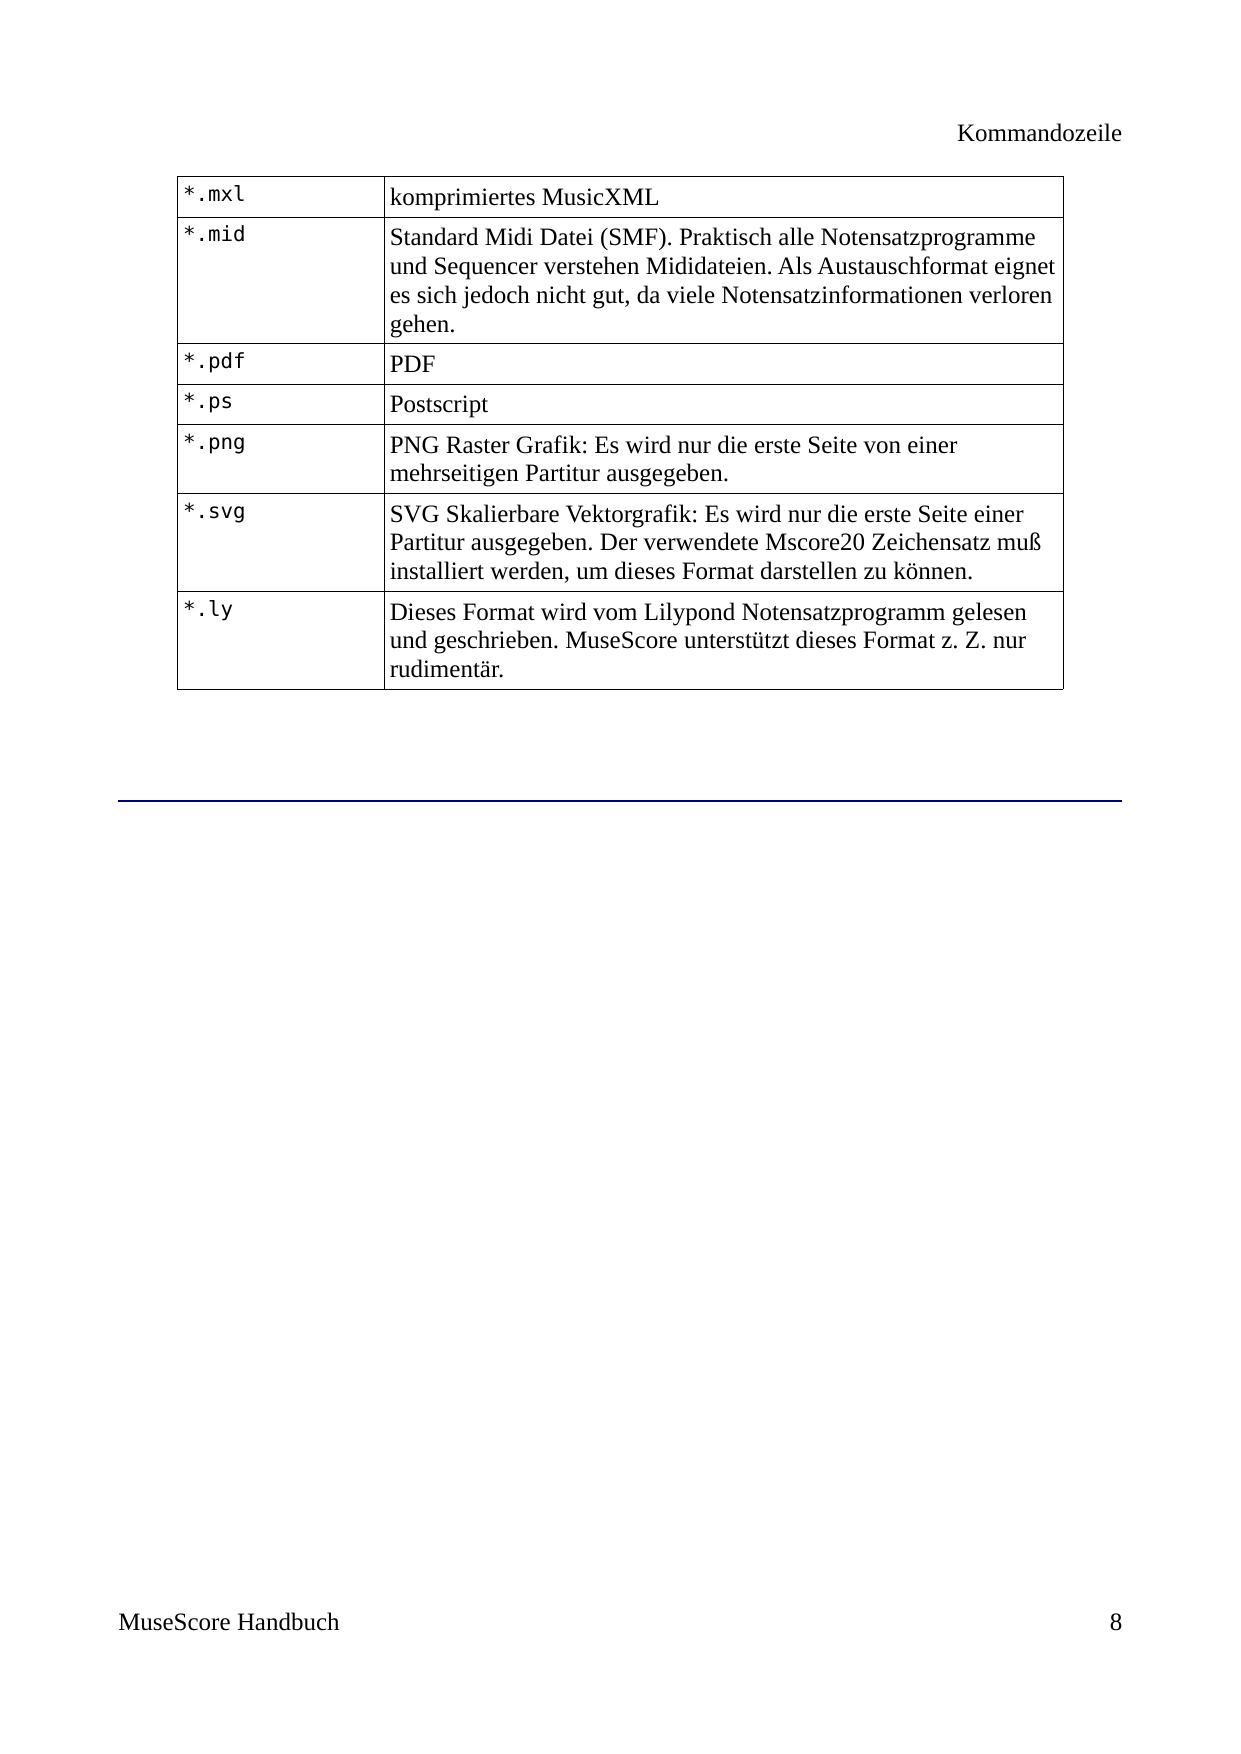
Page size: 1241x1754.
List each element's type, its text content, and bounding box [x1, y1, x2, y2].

table_cell *.svg [178, 494, 384, 591]
table_cell *.mid [178, 218, 384, 343]
table_cell PDF [385, 344, 1063, 383]
table_cell *.mxl [178, 177, 384, 217]
table_cell Standard Midi Datei (SMF). Praktisch alle Notensatzprogramme und Sequencer verstehen Mididateien. Als Austauschformat eignet es sich jedoch nicht gut, da viele Notensatzinformationen verloren gehen. [385, 218, 1063, 343]
table_cell komprimiertes MusicXML [385, 177, 1063, 217]
table_cell Dieses Format wird vom Lilypond Notensatzprogramm gelesen und geschrieben. MuseScore unterstützt dieses Format z. Z. nur rudimentär. [385, 592, 1063, 688]
table_cell Postscript [385, 385, 1063, 424]
table_cell *.ly [178, 592, 384, 688]
table_cell *.png [178, 425, 384, 493]
table_cell PNG Raster Grafik: Es wird nur die erste Seite von einer mehrseitigen Partitur ausgegeben. [385, 425, 1063, 493]
table_cell *.pdf [178, 344, 384, 383]
table_cell SVG Skalierbare Vektorgrafik: Es wird nur die erste Seite einer Partitur ausgegeben. Der verwendete Mscore20 Zeichensatz muß installiert werden, um dieses Format darstellen zu können. [385, 494, 1063, 591]
table_cell *.ps [178, 385, 384, 424]
